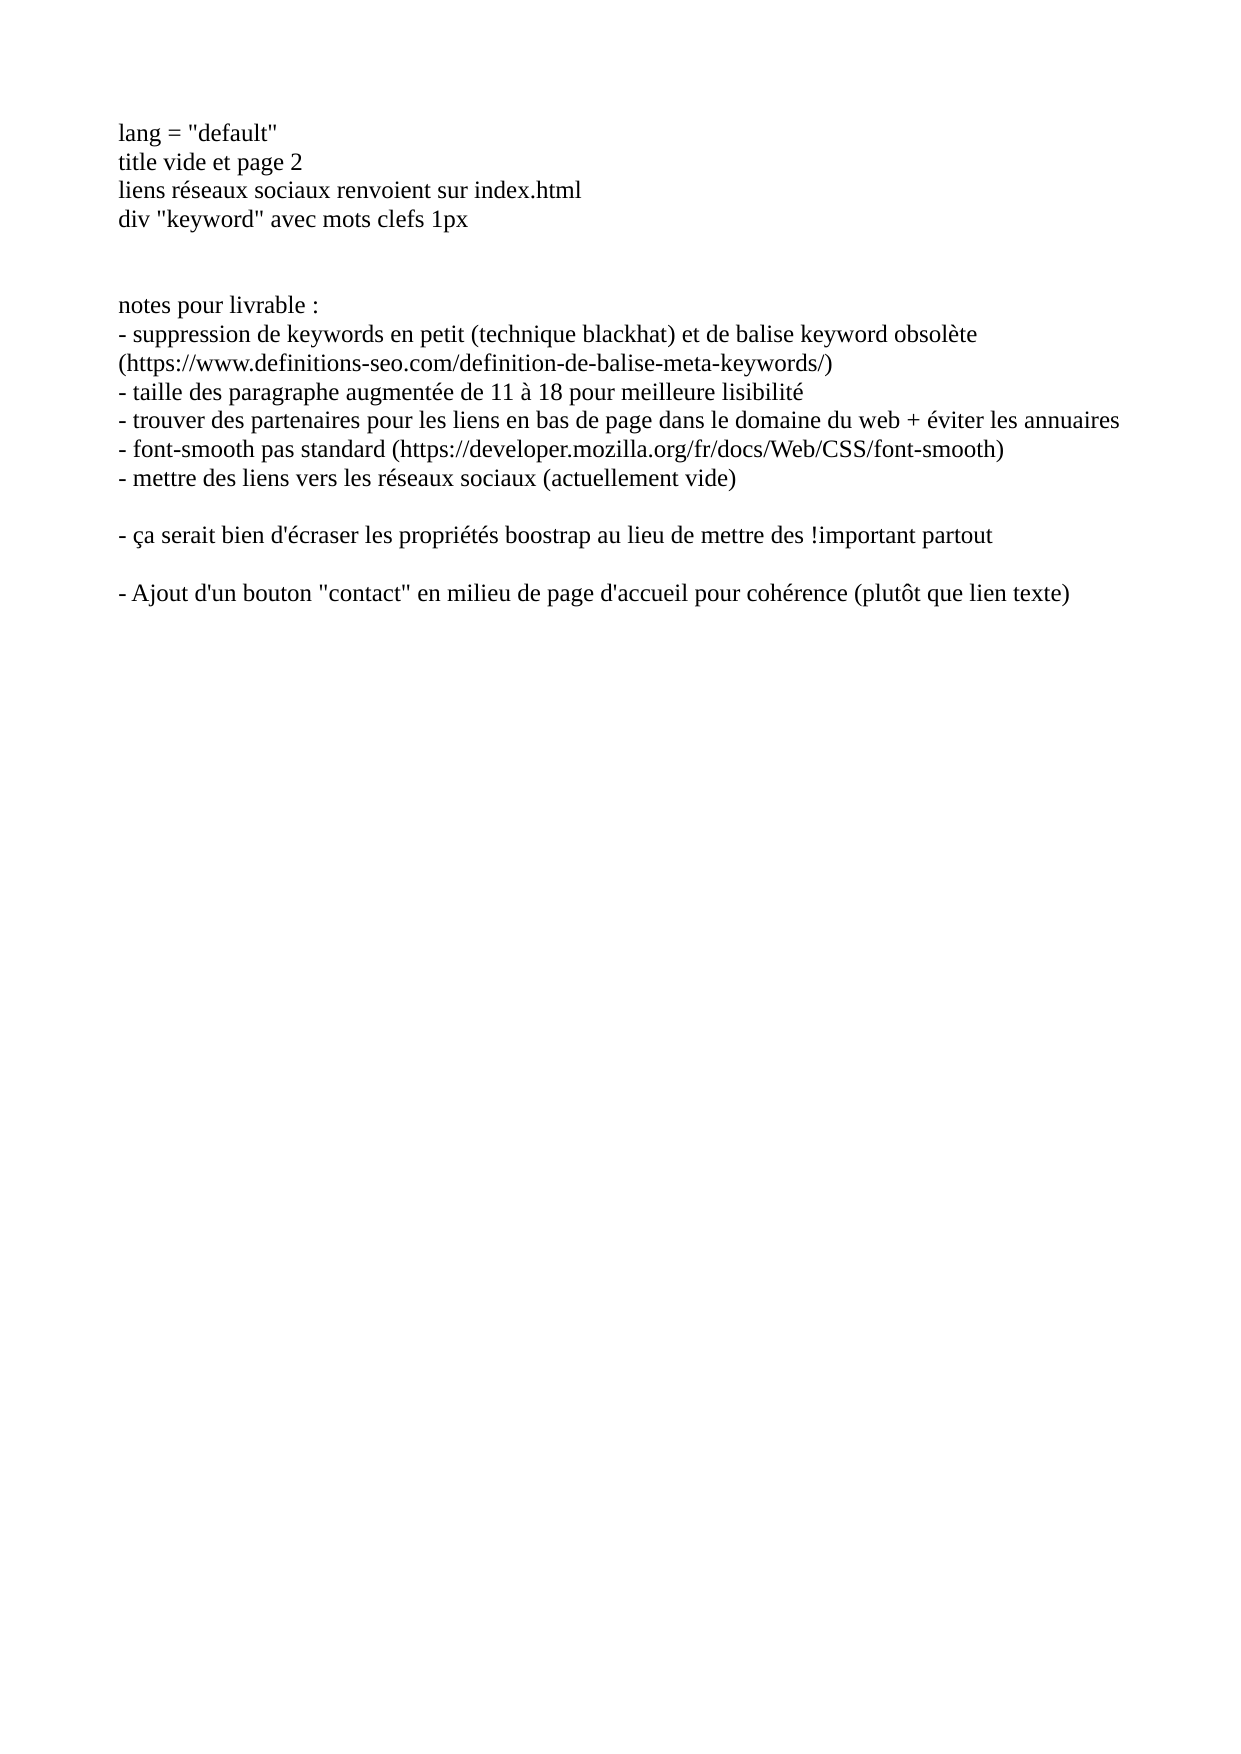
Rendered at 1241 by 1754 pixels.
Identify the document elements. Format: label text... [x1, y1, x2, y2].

text - suppression de keywords en petit (technique blackhat) et de balise keyword obsolète (https://www.definitions-seo.com/definition-de-balise-meta-keywords/) [118, 319, 1122, 377]
text - trouver des partenaires pour les liens en bas de page dans le domaine du web + éviter les annuaires [118, 406, 1122, 434]
text liens réseaux sociaux renvoient sur index.html [118, 176, 1122, 204]
text - taille des paragraphe augmentée de 11 à 18 pour meilleure lisibilité [118, 377, 1122, 406]
text notes pour livrable : [118, 291, 1122, 319]
text - ça serait bien d'écraser les propriétés boostrap au lieu de mettre des !important partout [118, 521, 1122, 549]
text div "keyword" avec mots clefs 1px [118, 204, 1122, 233]
text - font-smooth pas standard (https://developer.mozilla.org/fr/docs/Web/CSS/font-smooth) [118, 434, 1122, 463]
text - Ajout d'un bouton "contact" en milieu de page d'accueil pour cohérence (plutôt que lien texte) [118, 578, 1122, 607]
text - mettre des liens vers les réseaux sociaux (actuellement vide) [118, 463, 1122, 492]
text title vide et page 2 [118, 147, 1122, 176]
text lang = "default" [118, 118, 1122, 147]
